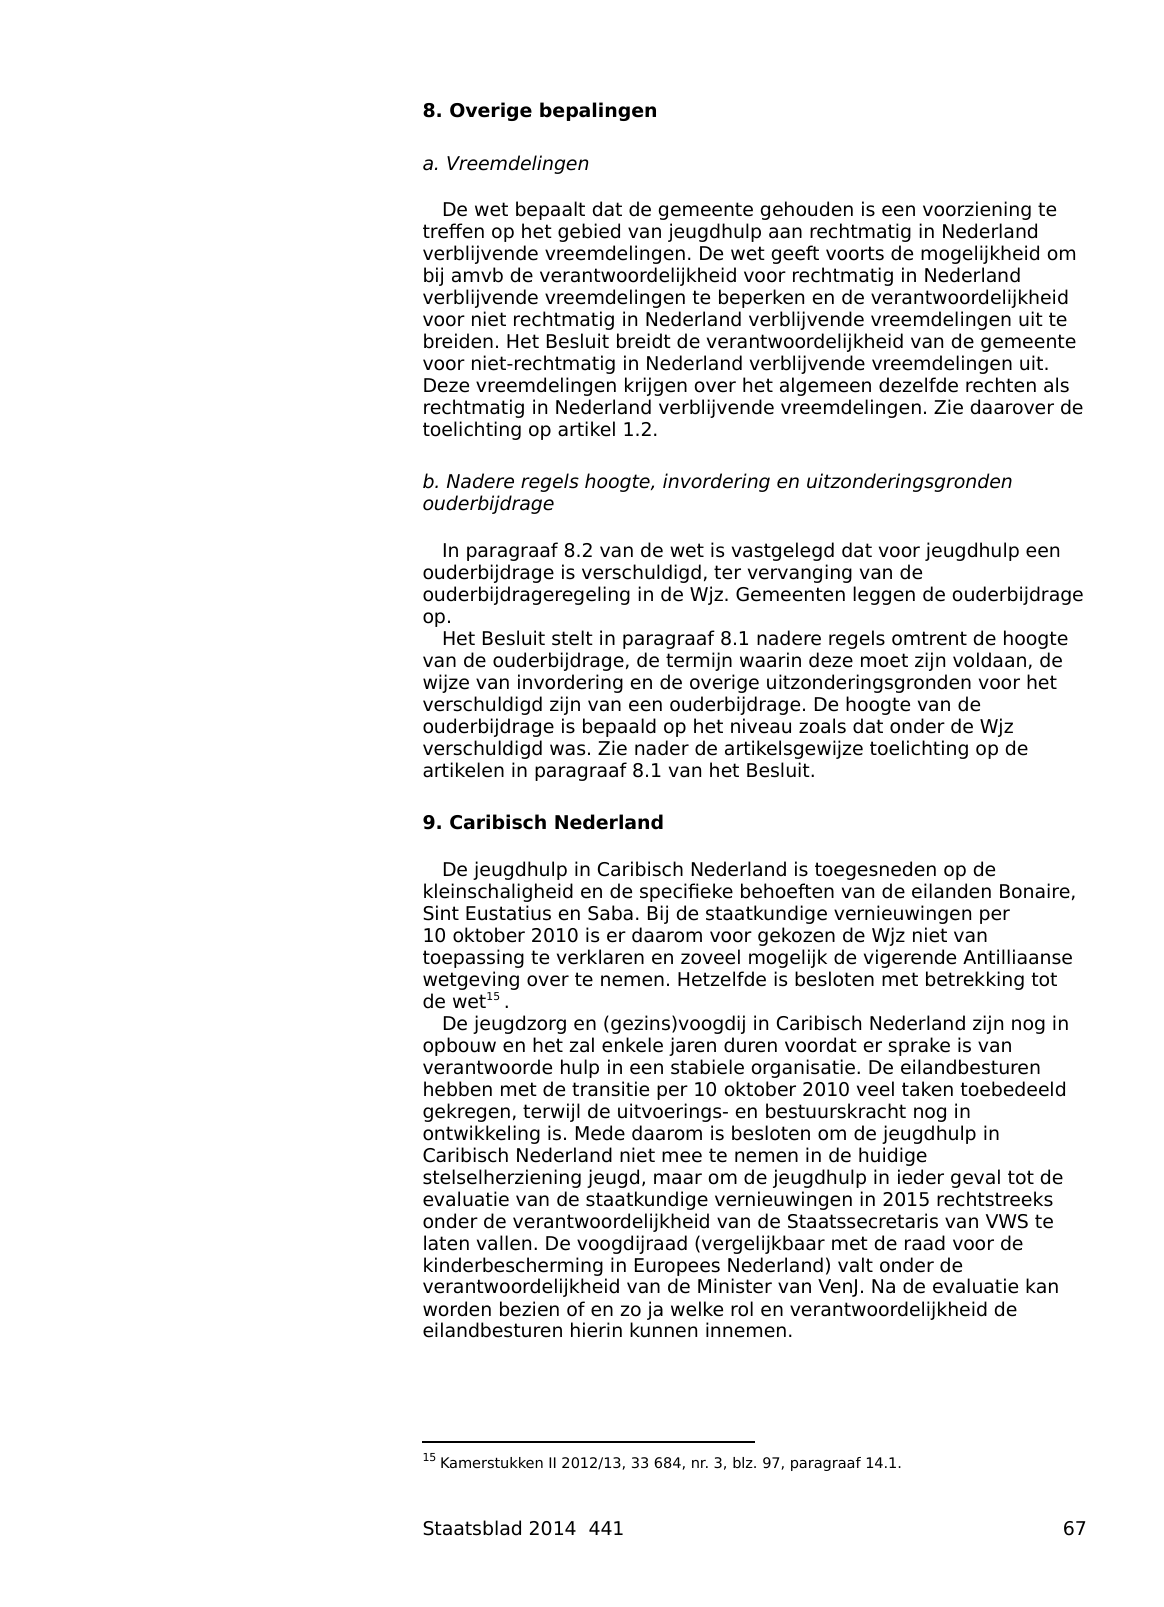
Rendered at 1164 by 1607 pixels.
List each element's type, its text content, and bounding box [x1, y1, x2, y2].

subtitle 8. Overige bepalingen [422, 100, 1087, 122]
text In paragraaf 8.2 van de wet is vastgelegd dat voor jeugdhulp een ouderbijdrage is verschuldigd, ter vervanging van de ouderbijdrageregeling in de Wjz. Gemeenten leggen de ouderbijdrage op. [422, 540, 1087, 628]
text De wet bepaalt dat de gemeente gehouden is een voorziening te treffen op het gebied van jeugdhulp aan rechtmatig in Nederland verblijvende vreemdelingen. De wet geeft voorts de mogelijkheid om bij amvb de verantwoordelijkheid voor rechtmatig in Nederland verblijvende vreemdelingen te beperken en de verantwoordelijkheid voor niet rechtmatig in Nederland verblijvende vreemdelingen uit te breiden. Het Besluit breidt de verantwoordelijkheid van de gemeente voor niet-rechtmatig in Nederland verblijvende vreemdelingen uit. Deze vreemdelingen krijgen over het algemeen dezelfde rechten als rechtmatig in Nederland verblijvende vreemdelingen. Zie daarover de toelichting op artikel 1.2. [422, 199, 1087, 441]
text De jeugdzorg en (gezins)voogdij in Caribisch Nederland zijn nog in opbouw en het zal enkele jaren duren voordat er sprake is van verantwoorde hulp in een stabiele organisatie. De eilandbesturen hebben met de transitie per 10 oktober 2010 veel taken toebedeeld gekregen, terwijl de uitvoerings- en bestuurskracht nog in ontwikkeling is. Mede daarom is besloten om de jeugdhulp in Caribisch Nederland niet mee te nemen in de huidige stelselherziening jeugd, maar om de jeugdhulp in ieder geval tot de evaluatie van de staatkundige vernieuwingen in 2015 rechtstreeks onder de verantwoordelijkheid van de Staatssecretaris van VWS te laten vallen. De voogdijraad (vergelijkbaar met de raad voor de kinderbescherming in Europees Nederland) valt onder de verantwoordelijkheid van de Minister van VenJ. Na de evaluatie kan worden bezien of en zo ja welke rol en verantwoordelijkheid de eilandbesturen hierin kunnen innemen. [422, 1013, 1087, 1342]
text De jeugdhulp in Caribisch Nederland is toegesneden op de kleinschaligheid en de specifieke behoeften van de eilanden Bonaire, Sint Eustatius en Saba. Bij de staatkundige vernieuwingen per 10 oktober 2010 is er daarom voor gekozen de Wjz niet van toepassing te verklaren en zoveel mogelijk de vigerende Antilliaanse wetgeving over te nemen. Hetzelfde is besloten met betrekking tot de wet. [422, 859, 1087, 1013]
subtitle 9. Caribisch Nederland [422, 812, 1087, 834]
subtitle b. Nadere regels hoogte, invordering en uitzonderingsgronden ouderbijdrage [422, 471, 1087, 515]
text Het Besluit stelt in paragraaf 8.1 nadere regels omtrent de hoogte van de ouderbijdrage, de termijn waarin deze moet zijn voldaan, de wijze van invordering en de overige uitzonderingsgronden voor het verschuldigd zijn van een ouderbijdrage. De hoogte van de ouderbijdrage is bepaald op het niveau zoals dat onder de Wjz verschuldigd was. Zie nader de artikelsgewijze toelichting op de artikelen in paragraaf 8.1 van het Besluit. [422, 628, 1087, 782]
text Kamerstukken II 2012/13, 33 684, nr. 3, blz. 97, paragraaf 14.1. [422, 1451, 1087, 1473]
subtitle a. Vreemdelingen [422, 152, 1087, 174]
